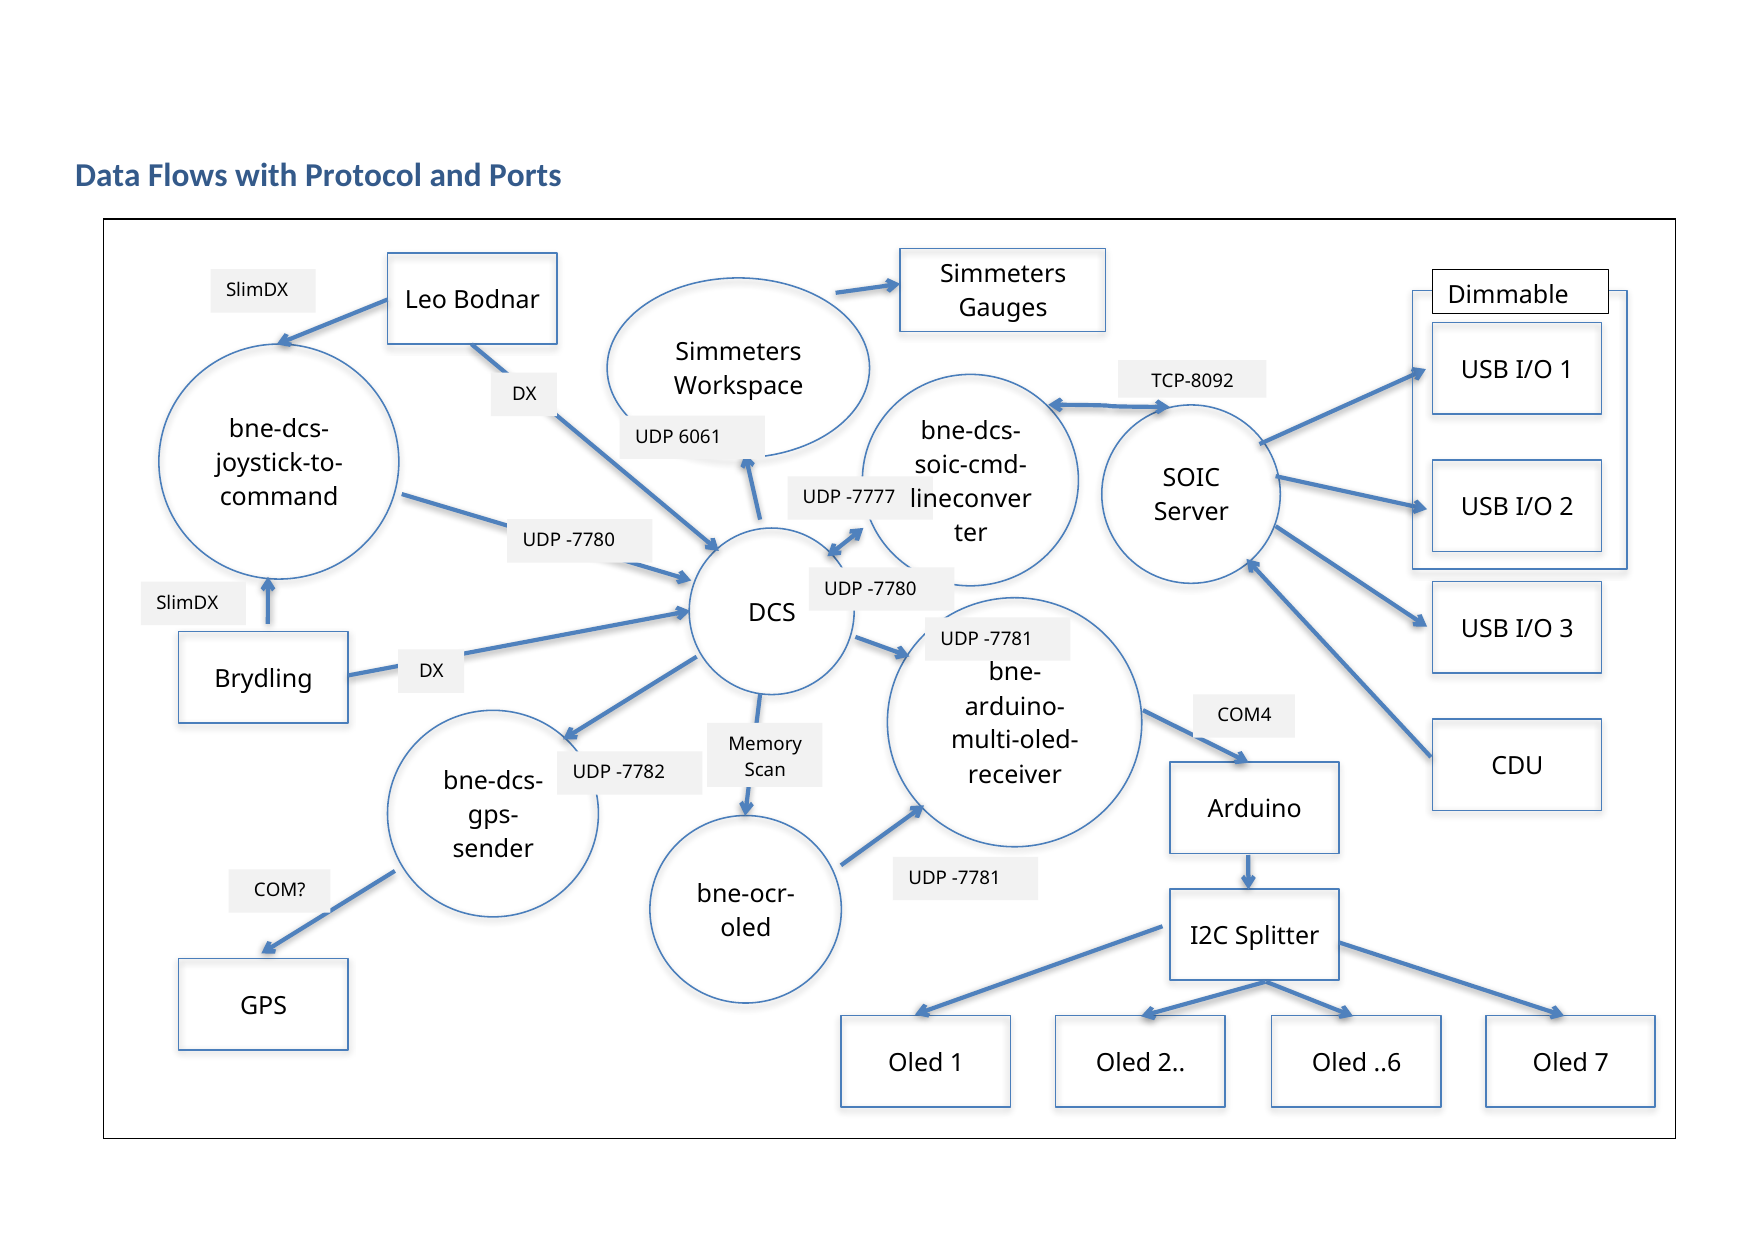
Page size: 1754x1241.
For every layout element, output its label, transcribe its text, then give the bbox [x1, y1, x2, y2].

text bne-dcs-gps-sender [433, 762, 553, 865]
text Workspace [661, 368, 816, 402]
text Oled 2.. [1071, 1044, 1210, 1078]
text CDU [1447, 748, 1587, 782]
text UDP -7781 [908, 864, 1023, 890]
text I2C Splitter [1185, 918, 1324, 952]
text GPS [193, 987, 333, 1021]
subtitle Data Flows with Protocol and Ports [75, 154, 1679, 194]
text Oled 7 [1501, 1044, 1640, 1078]
text USB I/O 2 [1447, 489, 1587, 523]
text UDP 6061 [635, 423, 750, 448]
text Oled ..6 [1287, 1044, 1426, 1078]
text UDP -7782 [572, 759, 688, 784]
text bne-dcs-soic-cmd-lineconverter [909, 413, 1032, 547]
text Simmeters [915, 256, 1091, 290]
text Brydling [193, 660, 333, 694]
text Dimmable [1447, 277, 1594, 307]
text UDP -7777 [802, 484, 909, 509]
text SlimDX [156, 589, 231, 615]
text Oled 1 [856, 1044, 996, 1078]
text COM4 [1208, 702, 1280, 727]
text UDP -7780 [522, 527, 638, 552]
text UDP -7781 [940, 625, 1056, 650]
text Arduino [1185, 791, 1324, 825]
text UDP -7780 [824, 575, 939, 600]
text bne-dcs-joystick-to-command [209, 411, 349, 513]
text DX [506, 380, 542, 406]
text Simmeters [661, 334, 816, 368]
text bne-ocr-oled [693, 875, 798, 943]
text Server [1143, 494, 1239, 528]
text USB I/O 3 [1447, 610, 1587, 644]
text SOIC [1143, 460, 1239, 494]
text SlimDX [226, 277, 301, 302]
text Memory Scan [722, 730, 808, 779]
text DCS [728, 594, 815, 628]
text Leo Bodnar [402, 282, 542, 316]
text DX [413, 657, 449, 682]
text COM? [243, 877, 316, 902]
text bne-arduino-multi-oled-receiver [940, 654, 1090, 790]
text Gauges [915, 290, 1091, 324]
text USB I/O 1 [1447, 351, 1587, 386]
text TCP-8092 [1133, 368, 1252, 390]
